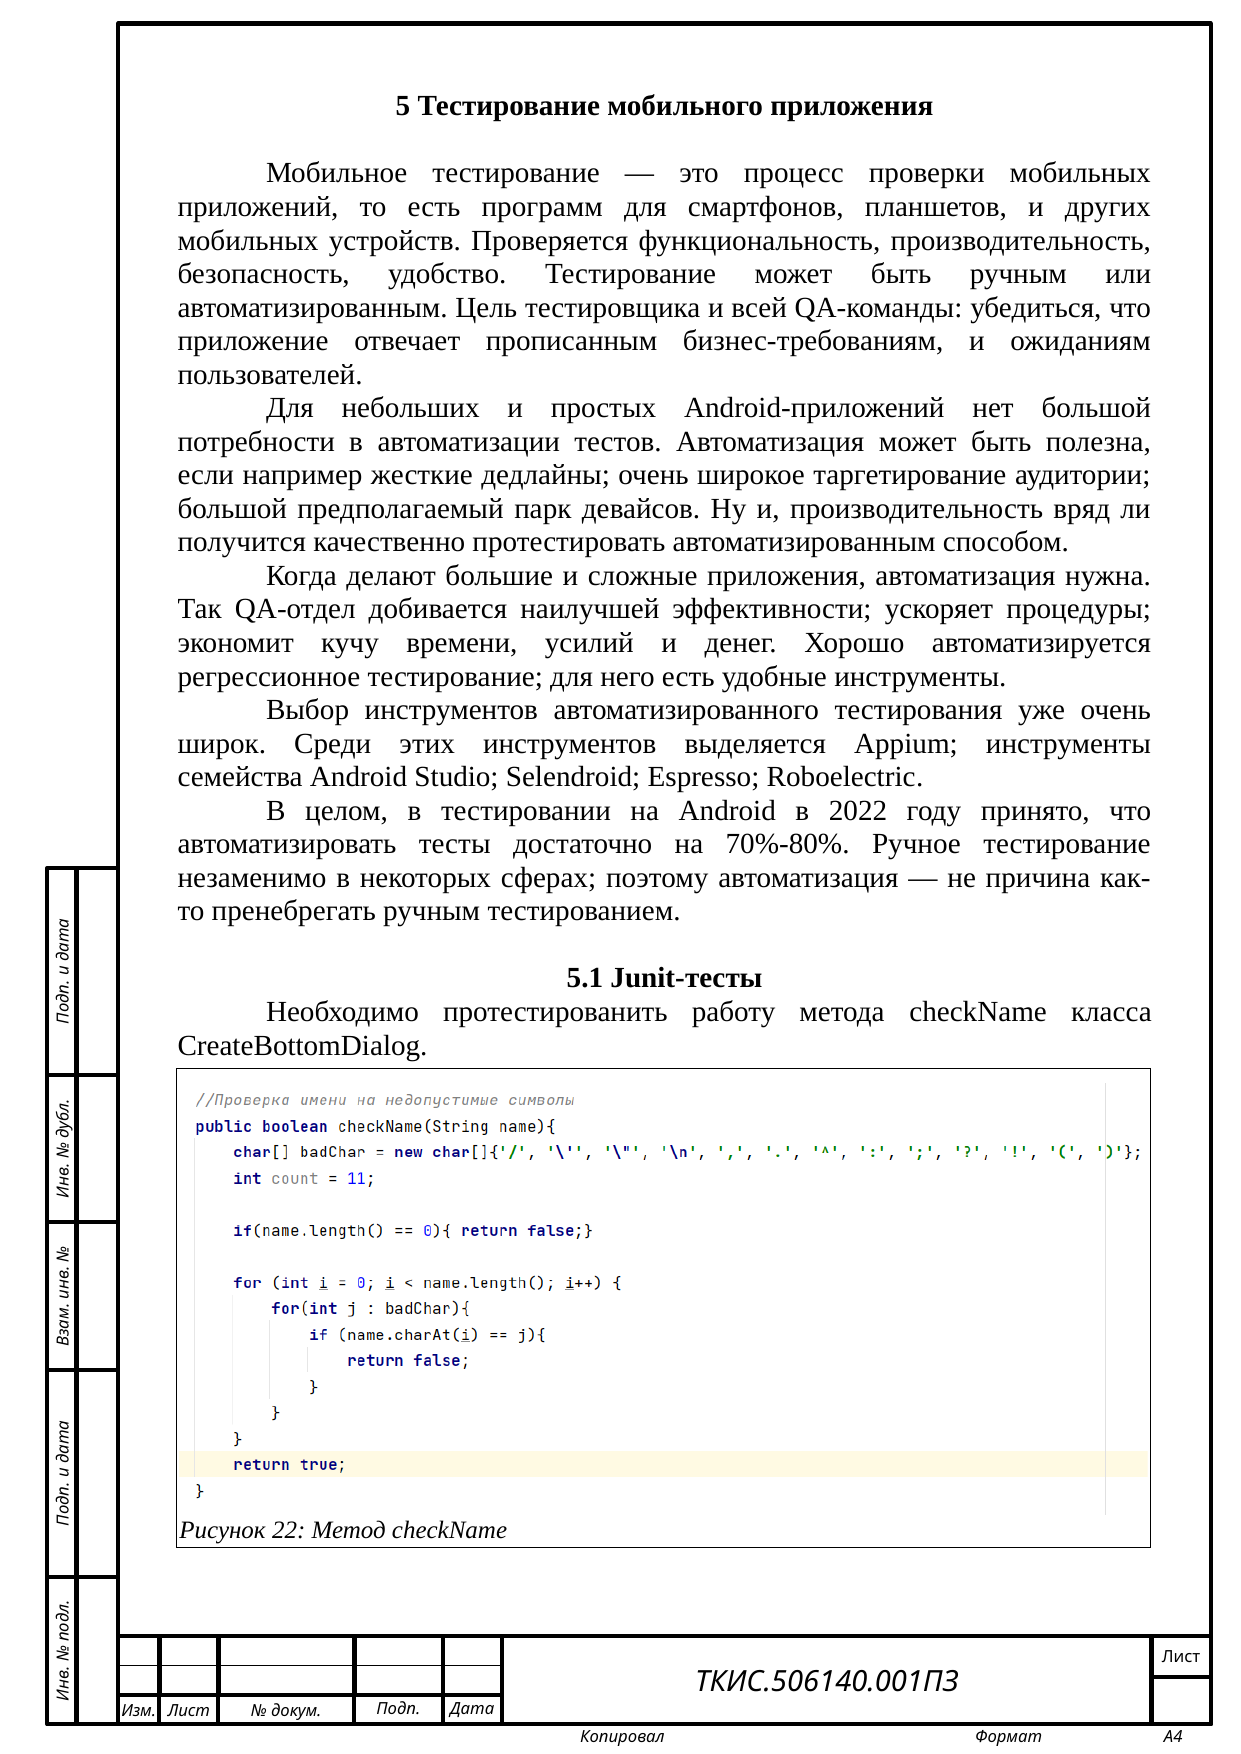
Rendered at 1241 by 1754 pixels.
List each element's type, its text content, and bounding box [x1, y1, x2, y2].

text [177, 1069, 1150, 1547]
text Выбор инструментов автоматизированного тестирования уже очень широк. Среди этих инструментов выделяется Appium; инструменты семейства Android Studio; Selendroid; Espresso; Roboelectric. [177, 692, 1152, 793]
subtitle Тестирование мобильного приложения [177, 88, 1152, 122]
text В целом, в тестировании на Android в 2022 году принято, что автоматизировать тесты достаточно на 70%-80%. Ручное тестирование незаменимо в некоторых сферах; поэтому автоматизация — не причина как-то пренебрегать ручным тестированием. [177, 793, 1152, 927]
text Мобильное тестирование — это процесс проверки мобильных приложений, то есть программ для смартфонов, планшетов, и других мобильных устройств. Проверяется функциональность, производительность, безопасность, удобство. Тестирование может быть ручным или автоматизированным. Цель тестировщика и всей QA-команды: убедиться, что приложение отвечает прописанным бизнес-требованиям, и ожиданиям пользователей. [177, 156, 1152, 390]
text Рисунок 22: Метод checkName [179, 1515, 1148, 1544]
picture [179, 1083, 1148, 1515]
subtitle Junit-тесты [177, 961, 1152, 994]
text Для небольших и простых Android-приложений нет большой потребности в автоматизации тестов. Автоматизация может быть полезна, если например жесткие дедлайны; очень широкое таргетирование аудитории; большой предполагаемый парк девайсов. Ну и, производительность вряд ли получится качественно протестировать автоматизированным способом. [177, 390, 1152, 558]
text Когда делают большие и сложные приложения, автоматизация нужна. Так QA-отдел добивается наилучшей эффективности; ускоряет процедуры; экономит кучу времени, усилий и денег. Хорошо автоматизируется регрессионное тестирование; для него есть удобные инструменты. [177, 558, 1152, 692]
text Необходимо протестированить работу метода checkName класса CreateBottomDialog. [177, 994, 1152, 1061]
